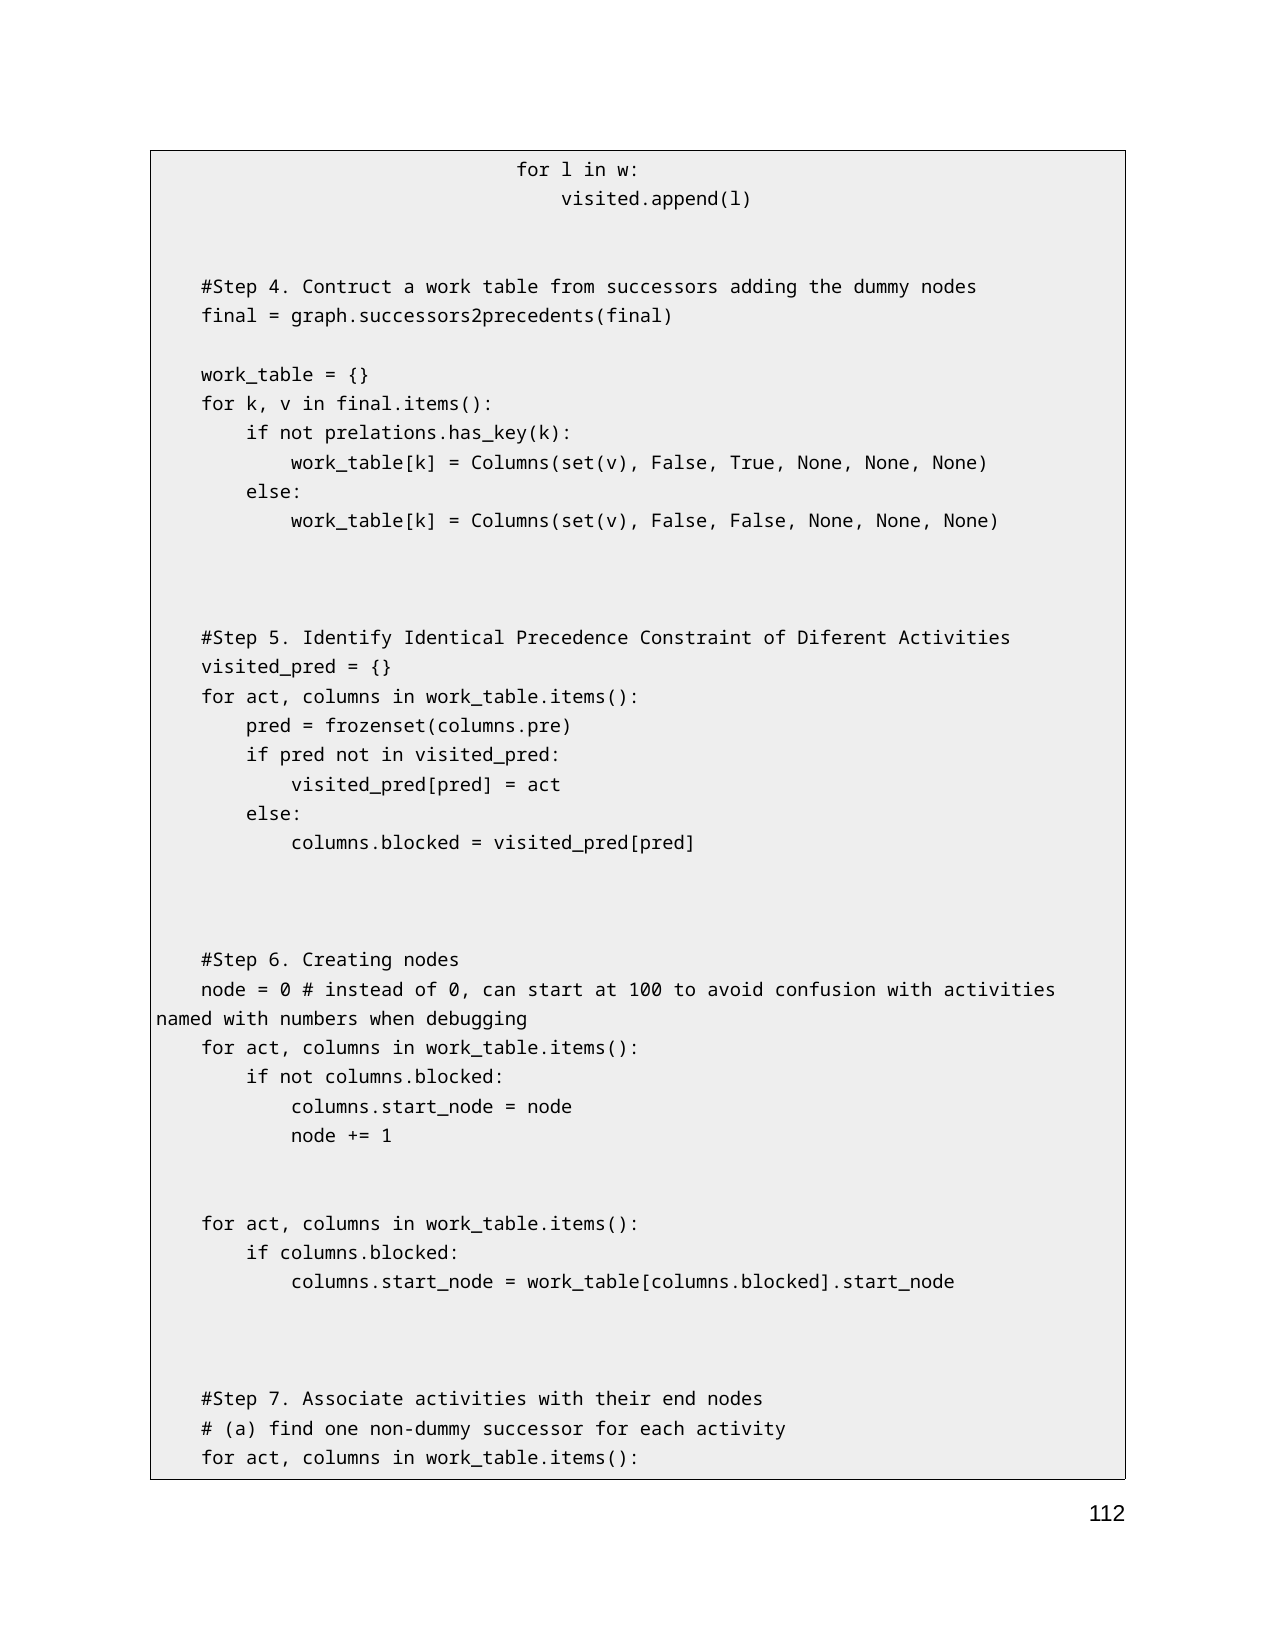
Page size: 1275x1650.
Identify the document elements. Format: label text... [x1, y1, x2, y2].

table_header for l in w: visited.append(l) #Step 4. Contruct a work table from successors adding the dummy nodes final = graph.successors2precedents(final) work_table = {} for k, v in final.items(): if not prelations.has_key(k): work_table[k] = Columns(set(v), False, True, None, None, None) else: work_table[k] = Columns(set(v), False, False, None, None, None) #Step 5. Identify Identical Precedence Constraint of Diferent Activities visited_pred = {} for act, columns in work_table.items(): pred = frozenset(columns.pre) if pred not in visited_pred: visited_pred[pred] = act else: columns.blocked = visited_pred[pred] #Step 6. Creating nodes node = 0 # instead of 0, can start at 100 to avoid confusion with activities named with numbers when debugging for act, columns in work_table.items(): if not columns.blocked: columns.start_node = node node += 1 for act, columns in work_table.items(): if columns.blocked: columns.start_node = work_table[columns.blocked].start_node #Step 7. Associate activities with their end nodes # (a) find one non-dummy successor for each activity for act, columns in work_table.items(): [151, 151, 1125, 1479]
